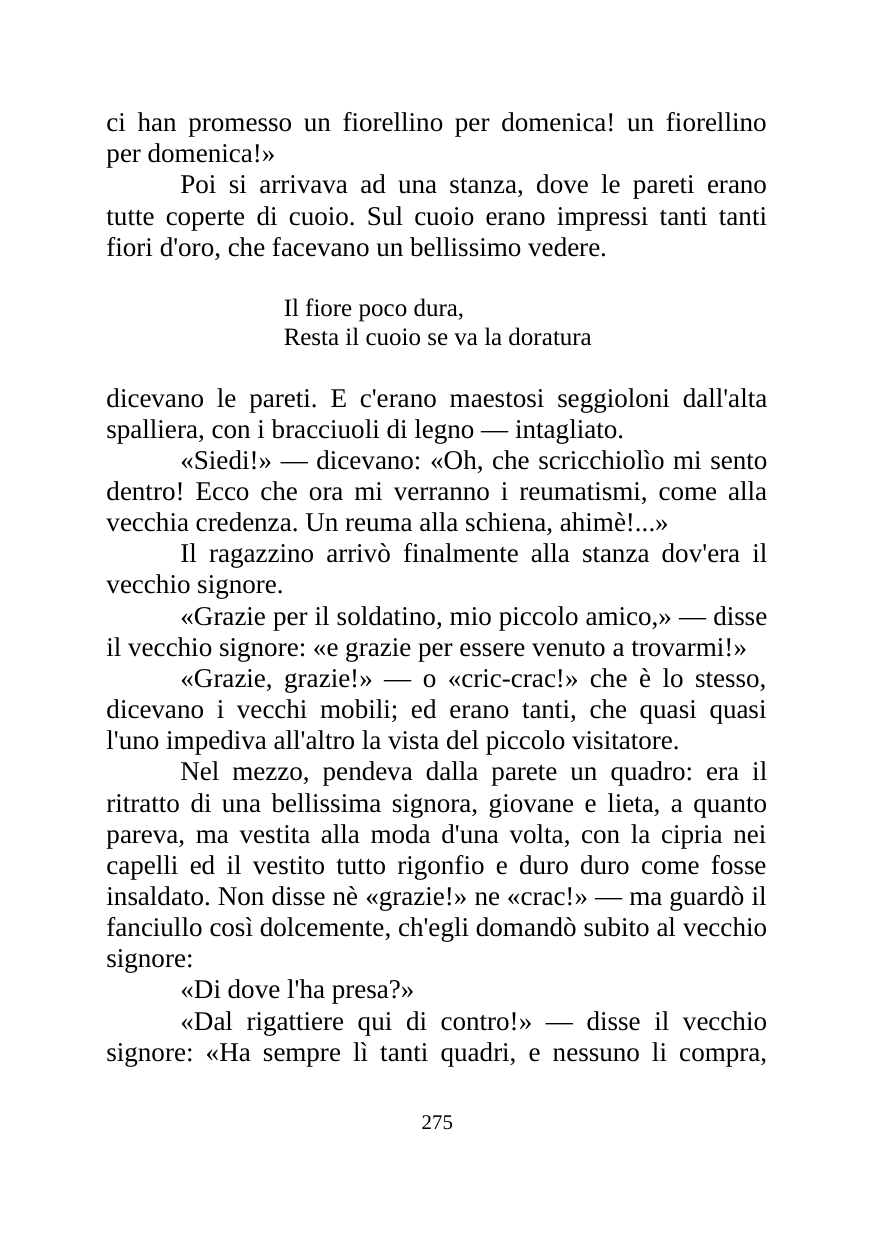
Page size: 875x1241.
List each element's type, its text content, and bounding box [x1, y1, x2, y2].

text dicevano le pareti. E c'erano maestosi seggioloni dall'alta spalliera, con i bracciuoli di legno — intagliato. [106, 382, 768, 444]
text Poi si arrivava ad una stanza, dove le pareti erano tutte coperte di cuoio. Sul cuoio erano impressi tanti tanti fiori d'oro, che facevano un bellissimo vedere. [106, 168, 768, 262]
text «Di dove l'ha presa?» [106, 973, 768, 1005]
text Resta il cuoio se va la doratura [283, 322, 768, 351]
text ci han promesso un fiorellino per domenica! un fiorellino per domenica!» [106, 106, 768, 168]
text «Grazie, grazie!» — o «cric-crac!» che è lo stesso, dicevano i vecchi mobili; ed erano tanti, che quasi quasi l'uno impediva all'altro la vista del piccolo visitatore. [106, 662, 768, 756]
text Nel mezzo, pendeva dalla parete un quadro: era il ritratto di una bellissima signora, giovane e lieta, a quanto pareva, ma vestita alla moda d'una volta, con la cipria nei capelli ed il vestito tutto rigonfio e duro duro come fosse insaldato. Non disse nè «grazie!» ne «crac!» — ma guardò il fanciullo così dolcemente, ch'egli domandò subito al vecchio signore: [106, 756, 768, 973]
text «Siedi!» — dicevano: «Oh, che scricchiolìo mi sento dentro! Ecco che ora mi verranno i reumatismi, come alla vecchia credenza. Un reuma alla schiena, ahimè!...» [106, 444, 768, 537]
text «Dal rigattiere qui di contro!» — disse il vecchio signore: «Ha sempre lì tanti quadri, e nessuno li compra, [106, 1005, 768, 1067]
text Il fiore poco dura, [283, 293, 768, 322]
text Il ragazzino arrivò finalmente alla stanza dov'era il vecchio signore. [106, 537, 768, 600]
text «Grazie per il soldatino, mio piccolo amico,» — disse il vecchio signore: «e grazie per essere venuto a trovarmi!» [106, 600, 768, 662]
